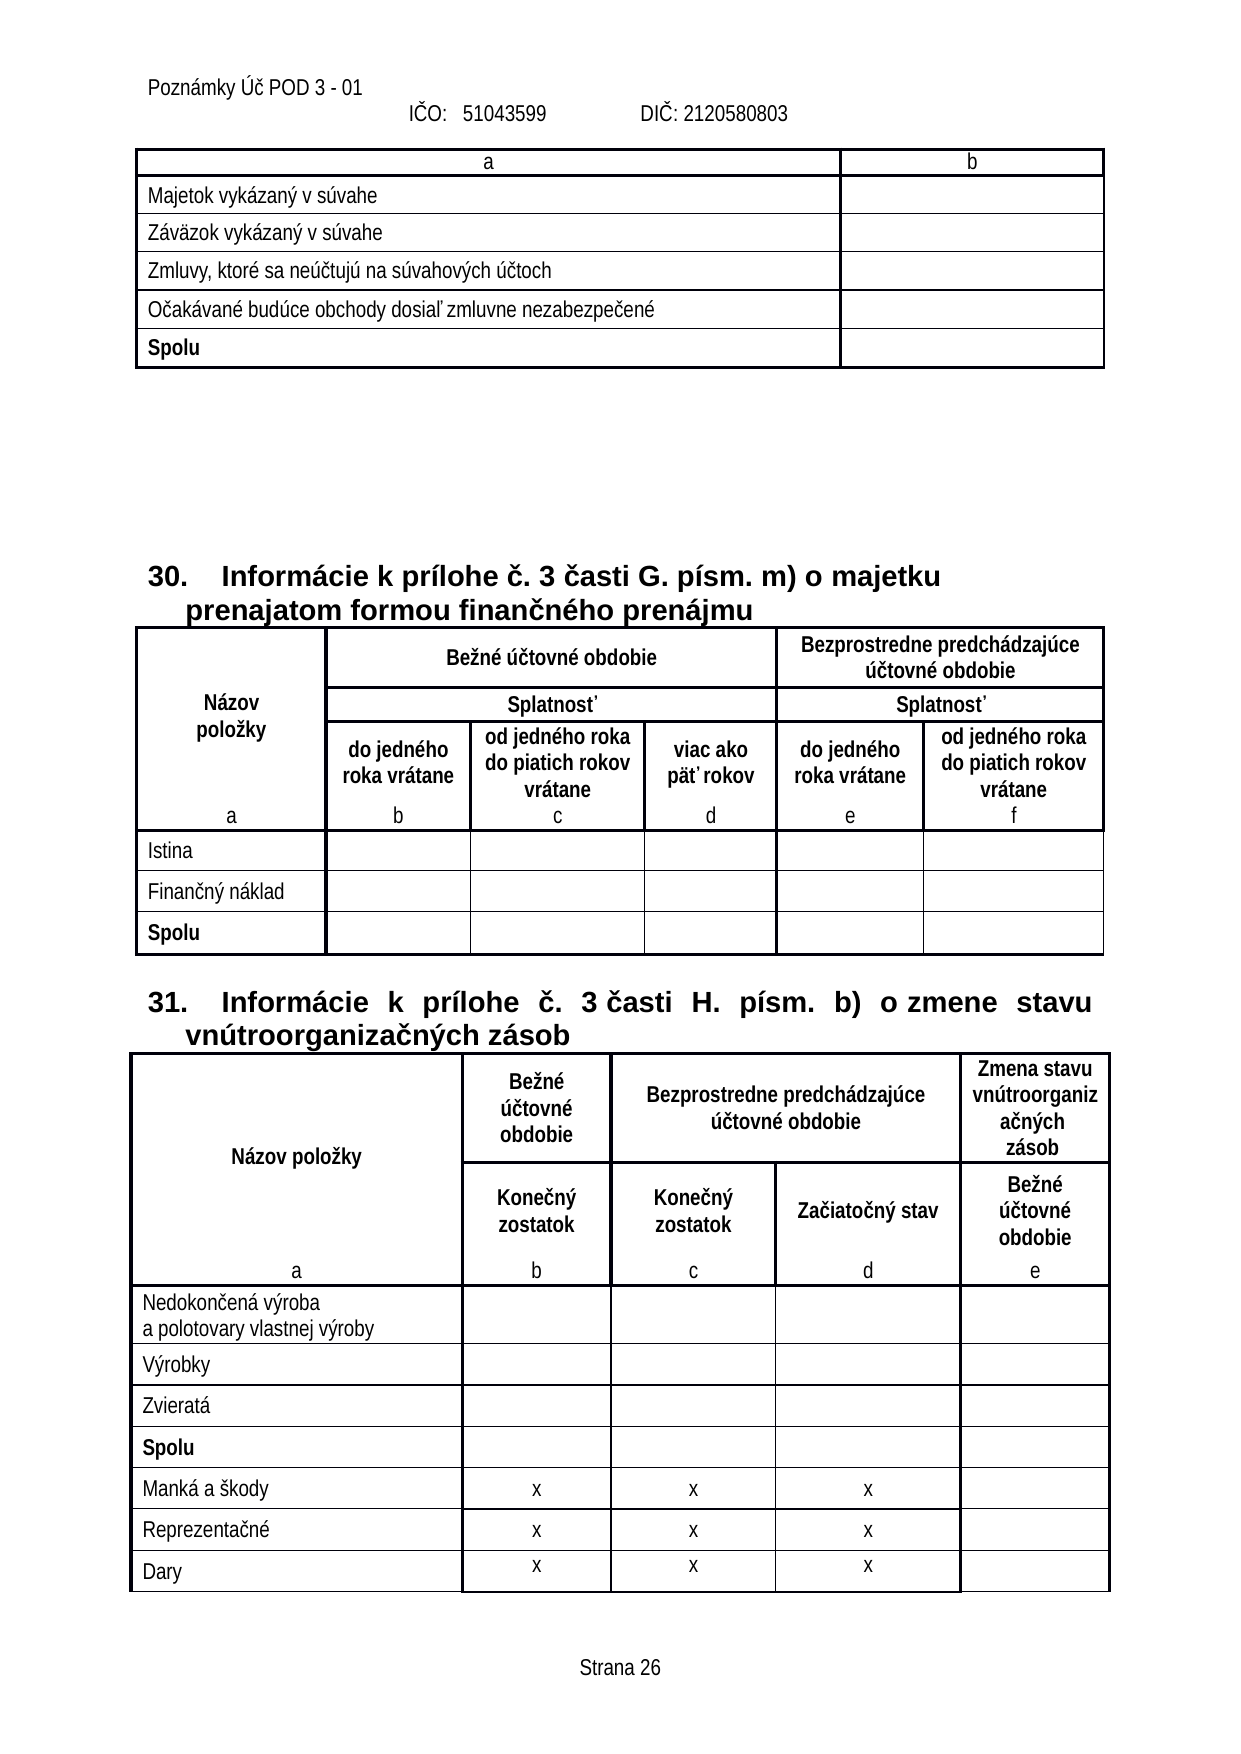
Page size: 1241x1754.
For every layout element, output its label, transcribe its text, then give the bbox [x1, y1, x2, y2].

table_cell od jedného roka do piatich rokov vrátane [472, 723, 643, 802]
table_cell Spolu [138, 912, 324, 952]
table_cell [924, 832, 1103, 870]
table_cell [645, 871, 775, 911]
table_cell [842, 214, 1103, 251]
table_cell x [612, 1468, 775, 1508]
table_cell b [464, 1258, 609, 1284]
table_cell [612, 1386, 775, 1426]
table_cell [471, 832, 644, 870]
table_cell [962, 1386, 1108, 1426]
table_cell e [962, 1258, 1108, 1284]
table_cell Zmluvy, ktoré sa neúčtujú na súvahových účtoch [138, 252, 839, 289]
table_cell [778, 912, 923, 952]
table_cell x [464, 1468, 610, 1508]
table_cell [464, 1287, 610, 1343]
table_cell Spolu [133, 1427, 461, 1467]
table_cell [778, 832, 923, 870]
table_cell Majetok vykázaný v súvahe [138, 177, 839, 212]
table_cell [842, 252, 1103, 289]
table_cell [464, 1344, 610, 1384]
table_cell Splatnosť [328, 689, 775, 720]
table_cell a [138, 151, 839, 174]
table_cell [776, 1287, 959, 1343]
table_cell [842, 329, 1103, 366]
table_cell Istina [138, 832, 324, 870]
table_cell Spolu [138, 329, 839, 366]
table_cell Konečný zostatok [464, 1164, 609, 1257]
table_cell x [776, 1468, 959, 1508]
table_header Názov položky [138, 629, 324, 802]
table_cell [776, 1427, 959, 1467]
title Informácie k prílohe č. 3 časti H. písm. b) o zmene stavu vnútroorganizačných zásob [148, 985, 1092, 1052]
table_cell x [612, 1510, 775, 1549]
table_cell Konečný zostatok [613, 1164, 774, 1257]
table_cell viac ako päť rokov [646, 723, 775, 802]
table_cell x [464, 1510, 610, 1549]
table_cell x [464, 1551, 610, 1591]
table_cell [924, 912, 1103, 952]
table_cell x [612, 1551, 775, 1591]
table_cell c [472, 802, 643, 828]
table_header Bežné účtovné obdobie [464, 1055, 609, 1161]
table_cell Zvieratá [133, 1386, 461, 1426]
table_cell Výrobky [133, 1344, 461, 1384]
table_cell [962, 1468, 1108, 1508]
table_cell [645, 832, 775, 870]
table_cell [776, 1386, 959, 1426]
table_cell [612, 1427, 775, 1467]
table_cell x [776, 1510, 959, 1549]
table_cell [612, 1344, 775, 1384]
table_cell Bežné účtovné obdobie [962, 1164, 1108, 1257]
table_cell Nedokončená výroba a polotovary vlastnej výroby [133, 1287, 461, 1343]
table_cell [464, 1427, 610, 1467]
table_cell [328, 832, 470, 870]
table_cell e [778, 802, 922, 828]
table_cell Manká a škody [133, 1468, 461, 1508]
table_cell Záväzok vykázaný v súvahe [138, 214, 839, 251]
table_cell od jedného roka do piatich rokov vrátane [925, 723, 1102, 802]
table_cell b [842, 151, 1102, 174]
table_cell Reprezentačné [133, 1509, 461, 1549]
table_header Bežné účtovné obdobie [328, 629, 775, 686]
table_cell d [646, 802, 775, 828]
table_cell a [133, 1258, 461, 1284]
table_cell [328, 871, 470, 911]
table_cell Dary [133, 1551, 461, 1591]
title Informácie k prílohe č. 3 časti G. písm. m) o majetku prenajatom formou finančného prenájmu [148, 559, 1092, 626]
table_cell [962, 1427, 1108, 1467]
table_cell x [776, 1551, 959, 1591]
table_cell [471, 871, 644, 911]
table_cell [842, 177, 1103, 212]
table_cell [842, 291, 1103, 328]
table_cell b [328, 802, 469, 828]
table_cell [645, 912, 775, 952]
table_cell Začiatočný stav [777, 1164, 959, 1257]
table_cell a [138, 802, 324, 828]
table_cell [328, 912, 470, 952]
table_cell do jedného roka vrátane [328, 723, 469, 802]
table_cell [471, 912, 644, 952]
table_cell [776, 1344, 959, 1384]
table_header Bezprostredne predchádzajúce účtovné obdobie [613, 1055, 959, 1161]
table_cell Očakávané budúce obchody dosiaľ zmluvne nezabezpečené [138, 291, 839, 328]
table_header Zmena stavu vnútroorganizačných zásob [962, 1055, 1108, 1161]
table_cell Splatnosť [778, 689, 1102, 720]
table_cell f [925, 802, 1102, 828]
table_cell [778, 871, 923, 911]
table_cell [612, 1287, 775, 1343]
table_cell Finančný náklad [138, 871, 324, 911]
table_header Názov položky [133, 1055, 461, 1257]
table_cell [924, 871, 1103, 911]
table_cell c [613, 1258, 774, 1284]
table_cell [962, 1344, 1108, 1384]
table_cell do jedného roka vrátane [778, 723, 922, 802]
table_cell [962, 1509, 1108, 1549]
table_cell d [777, 1258, 959, 1284]
table_cell [962, 1551, 1108, 1591]
table_header Bezprostredne predchádzajúce účtovné obdobie [778, 629, 1102, 686]
table_cell [464, 1386, 610, 1426]
table_cell [962, 1287, 1108, 1343]
